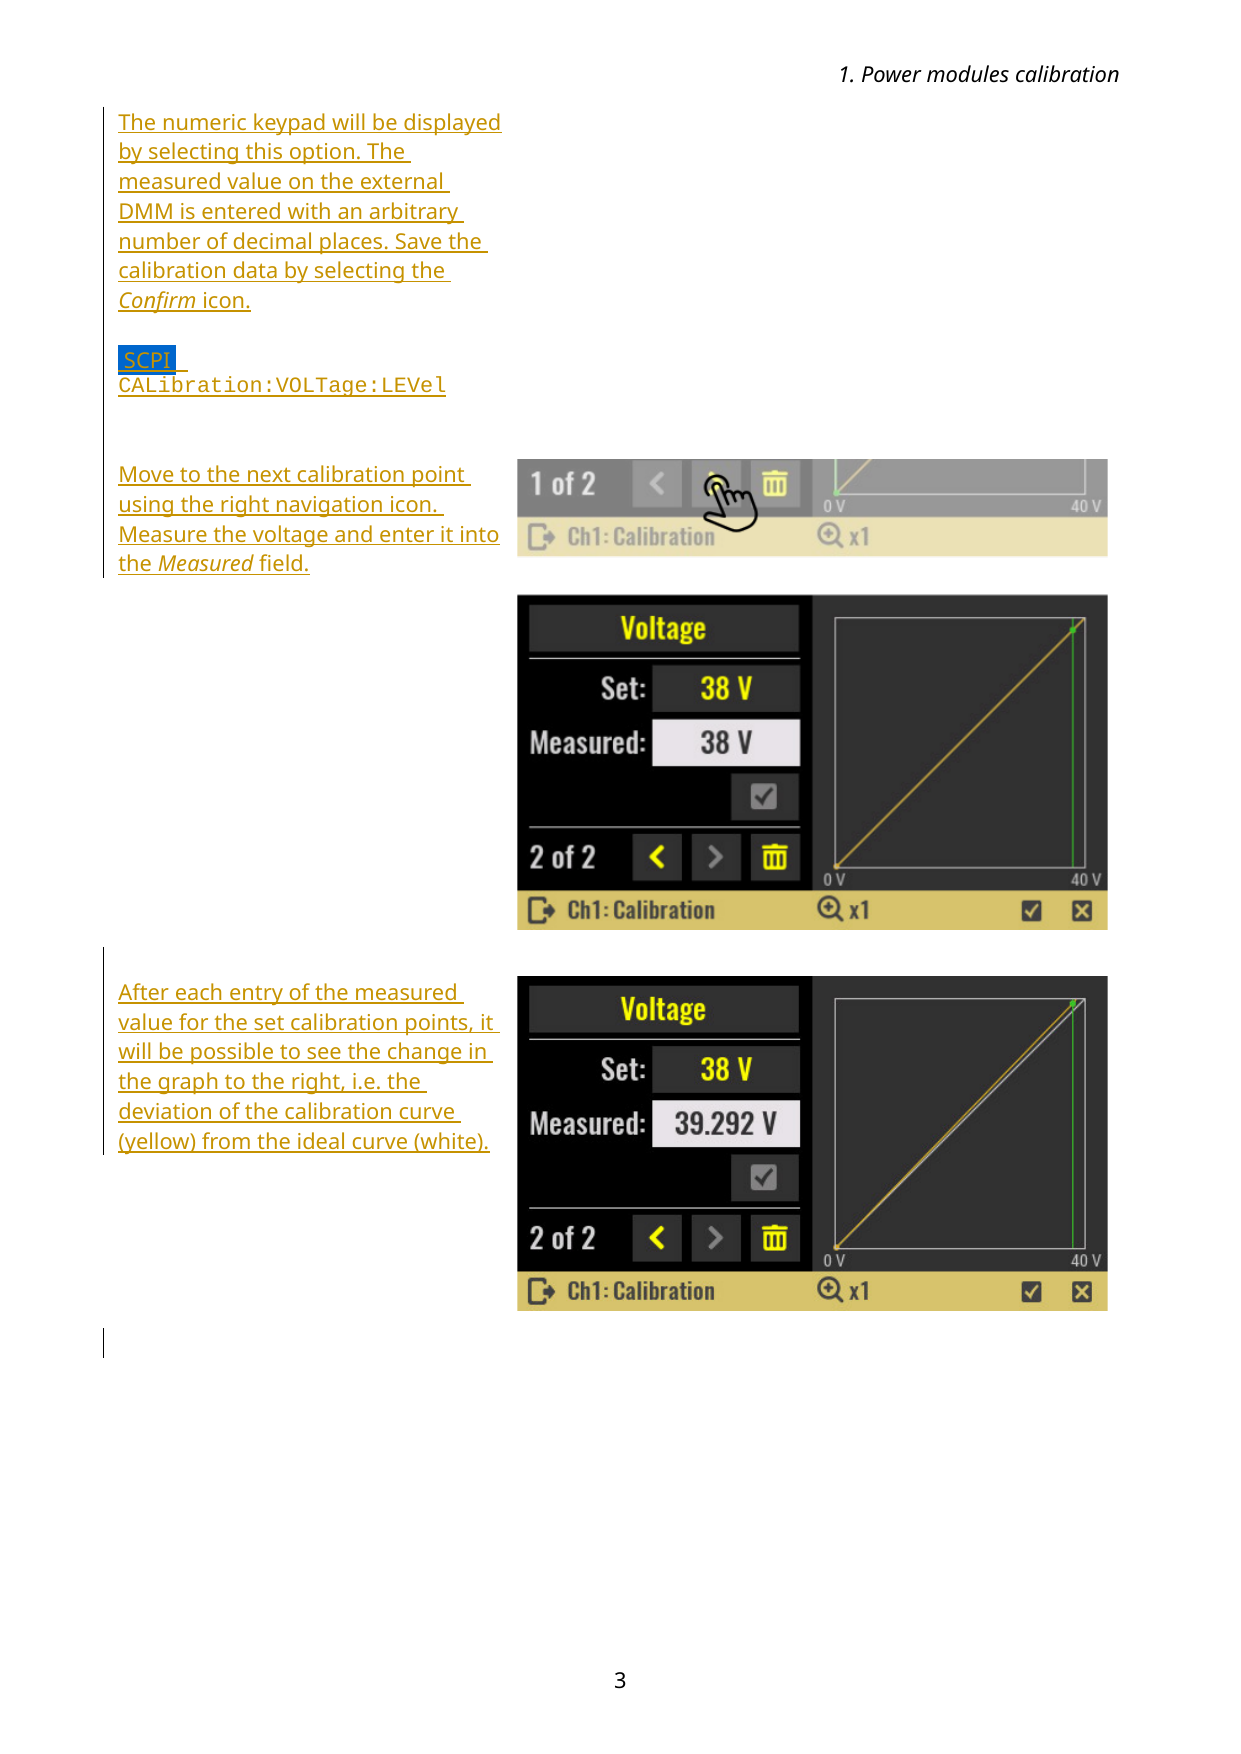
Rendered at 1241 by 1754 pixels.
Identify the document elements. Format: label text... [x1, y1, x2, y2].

table_header After each entry of the measured value for the set calibration points, it will be possible to see the change in the graph to the right, i.e. the deviation of the calibration curve (yellow) from the ideal curve (white). [118, 977, 502, 1328]
table_header The numeric keypad will be displayed [118, 107, 502, 132]
table_header Move to the next calibration point using the right navigation icon. Measure the voltage and enter it into the Measured field. [118, 459, 502, 947]
picture [517, 976, 1108, 1311]
text CALibration:VOLTage:LEVel [118, 375, 1122, 399]
table_header [502, 107, 1123, 345]
text SCPI [118, 345, 1122, 375]
picture [517, 459, 1108, 930]
table_header [502, 977, 1123, 1328]
table_header by selecting this option. The measured value on the external DMM is entered with an arbitrary number of decimal places. Save the calibration data by selecting the Confirm icon. [118, 133, 502, 345]
table_header [502, 459, 1123, 947]
